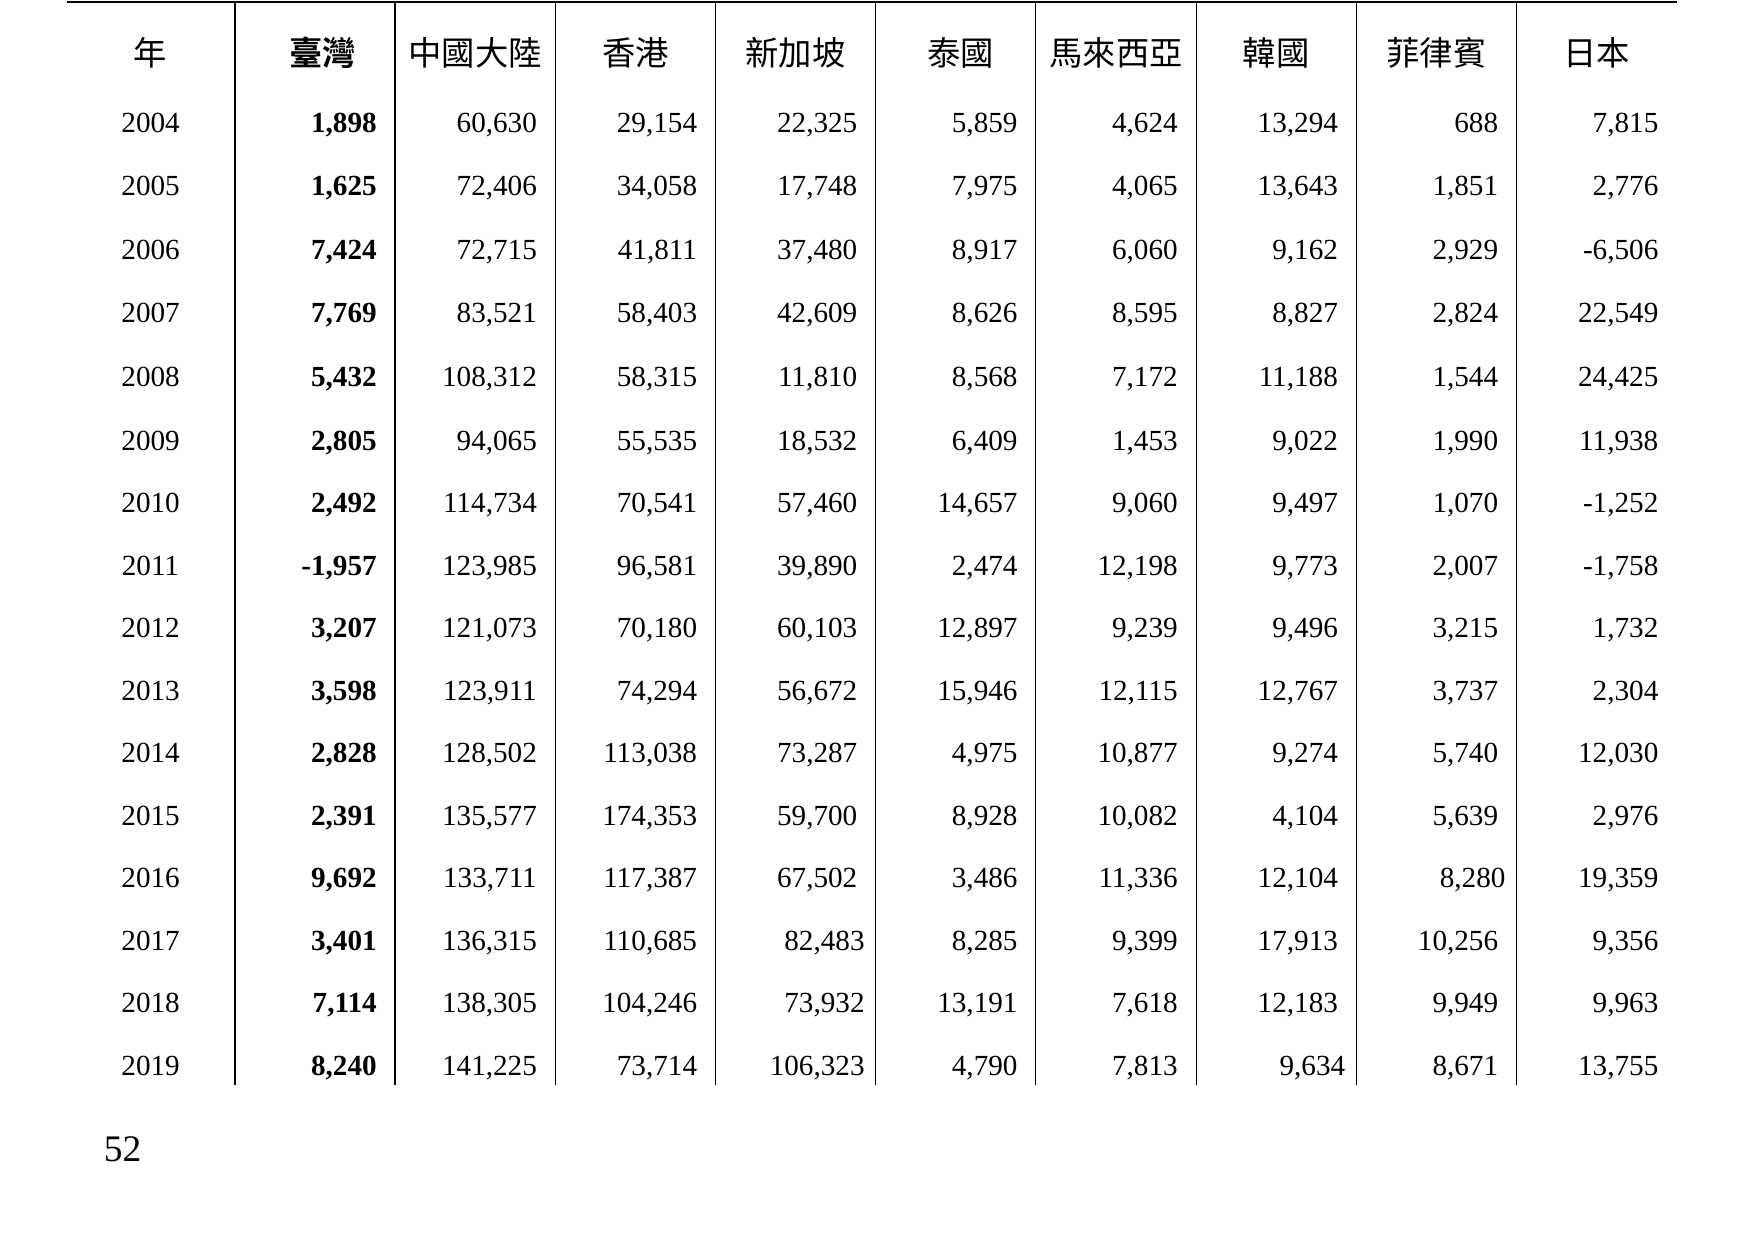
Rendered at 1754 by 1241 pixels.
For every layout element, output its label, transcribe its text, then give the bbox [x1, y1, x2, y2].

table_cell 138,305 [396, 960, 555, 1023]
table_cell -1,957 [236, 523, 394, 585]
table_cell 34,058 [556, 144, 715, 206]
table_cell 2007 [67, 271, 234, 333]
table_cell 19,359 [1517, 835, 1677, 898]
table_cell 9,060 [1036, 460, 1196, 523]
table_cell 108,312 [396, 334, 555, 397]
table_cell 7,815 [1517, 80, 1677, 142]
table_cell 7,424 [236, 207, 394, 269]
table_cell 7,975 [876, 144, 1035, 206]
table_cell 3,486 [876, 835, 1035, 898]
table_cell 7,618 [1036, 960, 1196, 1023]
table_cell 5,639 [1357, 773, 1516, 835]
table_cell 1,732 [1517, 585, 1677, 648]
table_cell 82,483 [716, 898, 875, 960]
table_cell 96,581 [556, 523, 715, 585]
table_cell 8,626 [876, 271, 1035, 333]
table_cell 2005 [67, 144, 234, 206]
table_cell 4,104 [1197, 773, 1356, 835]
table_cell 2,824 [1357, 271, 1516, 333]
table_cell 2012 [67, 585, 234, 648]
table_cell 12,198 [1036, 523, 1196, 585]
table_cell 2,929 [1357, 207, 1516, 269]
table_cell 117,387 [556, 835, 715, 898]
table_cell 123,985 [396, 523, 555, 585]
table_cell 2016 [67, 835, 234, 898]
table_cell 2014 [67, 710, 234, 773]
table_cell 7,769 [236, 271, 394, 333]
table_header 中國大陸 [396, 3, 555, 79]
table_cell 73,714 [556, 1023, 715, 1085]
table_header 菲律賓 [1357, 3, 1516, 79]
table_cell 8,928 [876, 773, 1035, 835]
table_cell 10,256 [1357, 898, 1516, 960]
table_cell 2017 [67, 898, 234, 960]
table_cell 3,207 [236, 585, 394, 648]
table_cell 174,353 [556, 773, 715, 835]
table_cell 72,406 [396, 144, 555, 206]
table_cell 29,154 [556, 80, 715, 142]
table_header 新加坡 [716, 3, 875, 79]
table_cell 2013 [67, 648, 234, 710]
table_cell 2,492 [236, 460, 394, 523]
table_cell 8,285 [876, 898, 1035, 960]
table_cell 7,172 [1036, 334, 1196, 397]
table_cell 9,239 [1036, 585, 1196, 648]
table_header 泰國 [876, 3, 1035, 79]
table_cell 114,734 [396, 460, 555, 523]
table_cell 2018 [67, 960, 234, 1023]
table_cell 13,294 [1197, 80, 1356, 142]
table_cell 8,240 [236, 1023, 394, 1085]
table_cell 1,070 [1357, 460, 1516, 523]
table_cell 8,568 [876, 334, 1035, 397]
table_cell 11,810 [716, 334, 875, 397]
table_cell 11,938 [1517, 398, 1677, 460]
table_header 年 [67, 3, 234, 79]
table_cell 73,287 [716, 710, 875, 773]
table_cell 2,776 [1517, 144, 1677, 206]
table_cell 9,773 [1197, 523, 1356, 585]
table_cell 60,103 [716, 585, 875, 648]
table_cell 2008 [67, 334, 234, 397]
table_cell 9,162 [1197, 207, 1356, 269]
table_cell 7,813 [1036, 1023, 1196, 1085]
table_cell 113,038 [556, 710, 715, 773]
table_cell 3,737 [1357, 648, 1516, 710]
table_cell 13,191 [876, 960, 1035, 1023]
table_cell 24,425 [1517, 334, 1677, 397]
table_cell 3,215 [1357, 585, 1516, 648]
table_cell 688 [1357, 80, 1516, 142]
table_cell 67,502 [716, 835, 875, 898]
table_cell 2,976 [1517, 773, 1677, 835]
table_cell 9,963 [1517, 960, 1677, 1023]
table_cell 8,671 [1357, 1023, 1516, 1085]
table_cell 5,859 [876, 80, 1035, 142]
table_cell 18,532 [716, 398, 875, 460]
table_cell 6,060 [1036, 207, 1196, 269]
table_cell 136,315 [396, 898, 555, 960]
table_cell 4,975 [876, 710, 1035, 773]
table_cell 55,535 [556, 398, 715, 460]
table_cell 2,474 [876, 523, 1035, 585]
table_cell 11,336 [1036, 835, 1196, 898]
table_cell 13,755 [1517, 1023, 1677, 1085]
table_cell 58,315 [556, 334, 715, 397]
table_cell 3,401 [236, 898, 394, 960]
table_cell 9,497 [1197, 460, 1356, 523]
table_header 臺灣 [236, 3, 394, 79]
table_cell 12,104 [1197, 835, 1356, 898]
table_header 韓國 [1197, 3, 1356, 79]
table_cell 2004 [67, 80, 234, 142]
table_cell 2010 [67, 460, 234, 523]
table_cell 4,065 [1036, 144, 1196, 206]
table_cell 73,932 [716, 960, 875, 1023]
table_cell 22,549 [1517, 271, 1677, 333]
table_cell 39,890 [716, 523, 875, 585]
table_cell 41,811 [556, 207, 715, 269]
table_cell 4,624 [1036, 80, 1196, 142]
table_cell 37,480 [716, 207, 875, 269]
table_cell 3,598 [236, 648, 394, 710]
table_cell 5,740 [1357, 710, 1516, 773]
table_cell 123,911 [396, 648, 555, 710]
table_cell 10,877 [1036, 710, 1196, 773]
table_cell 2,304 [1517, 648, 1677, 710]
table_cell 42,609 [716, 271, 875, 333]
table_cell 1,898 [236, 80, 394, 142]
table_header 香港 [556, 3, 715, 79]
table_cell 12,183 [1197, 960, 1356, 1023]
table_cell 1,625 [236, 144, 394, 206]
table_cell 2009 [67, 398, 234, 460]
table_cell 57,460 [716, 460, 875, 523]
table_cell 58,403 [556, 271, 715, 333]
table_header 馬來西亞 [1036, 3, 1196, 79]
table_cell 11,188 [1197, 334, 1356, 397]
table_cell 104,246 [556, 960, 715, 1023]
table_cell 12,897 [876, 585, 1035, 648]
table_cell 6,409 [876, 398, 1035, 460]
table_cell -6,506 [1517, 207, 1677, 269]
table_cell 70,541 [556, 460, 715, 523]
table_cell 15,946 [876, 648, 1035, 710]
table_cell 1,990 [1357, 398, 1516, 460]
table_cell 141,225 [396, 1023, 555, 1085]
table_cell 9,399 [1036, 898, 1196, 960]
table_cell 12,030 [1517, 710, 1677, 773]
table_cell 8,280 [1357, 835, 1516, 898]
table_cell 135,577 [396, 773, 555, 835]
table_cell 2,828 [236, 710, 394, 773]
table_cell -1,758 [1517, 523, 1677, 585]
table_cell 8,595 [1036, 271, 1196, 333]
table_cell 9,274 [1197, 710, 1356, 773]
table_cell -1,252 [1517, 460, 1677, 523]
table_cell 1,851 [1357, 144, 1516, 206]
table_cell 56,672 [716, 648, 875, 710]
table_cell 110,685 [556, 898, 715, 960]
table_cell 2015 [67, 773, 234, 835]
table_cell 17,748 [716, 144, 875, 206]
table_cell 9,692 [236, 835, 394, 898]
table_cell 12,767 [1197, 648, 1356, 710]
table_cell 59,700 [716, 773, 875, 835]
table_cell 2006 [67, 207, 234, 269]
table_cell 70,180 [556, 585, 715, 648]
table_cell 2019 [67, 1023, 234, 1085]
table_cell 2,007 [1357, 523, 1516, 585]
table_cell 83,521 [396, 271, 555, 333]
table_cell 13,643 [1197, 144, 1356, 206]
table_cell 128,502 [396, 710, 555, 773]
table_cell 10,082 [1036, 773, 1196, 835]
table_cell 8,917 [876, 207, 1035, 269]
table_cell 106,323 [716, 1023, 875, 1085]
table_cell 9,496 [1197, 585, 1356, 648]
table_cell 94,065 [396, 398, 555, 460]
table_cell 9,634 [1197, 1023, 1356, 1085]
table_cell 60,630 [396, 80, 555, 142]
table_header 日本 [1517, 3, 1677, 79]
table_cell 121,073 [396, 585, 555, 648]
table_cell 133,711 [396, 835, 555, 898]
table_cell 22,325 [716, 80, 875, 142]
table_cell 72,715 [396, 207, 555, 269]
table_cell 7,114 [236, 960, 394, 1023]
table_cell 5,432 [236, 334, 394, 397]
table_cell 9,949 [1357, 960, 1516, 1023]
table_cell 9,356 [1517, 898, 1677, 960]
table_cell 4,790 [876, 1023, 1035, 1085]
table_cell 2011 [67, 523, 234, 585]
table_cell 74,294 [556, 648, 715, 710]
table_cell 17,913 [1197, 898, 1356, 960]
table_cell 1,453 [1036, 398, 1196, 460]
table_cell 1,544 [1357, 334, 1516, 397]
table_cell 9,022 [1197, 398, 1356, 460]
table_cell 12,115 [1036, 648, 1196, 710]
table_cell 2,391 [236, 773, 394, 835]
table_cell 14,657 [876, 460, 1035, 523]
table_cell 2,805 [236, 398, 394, 460]
table_cell 8,827 [1197, 271, 1356, 333]
